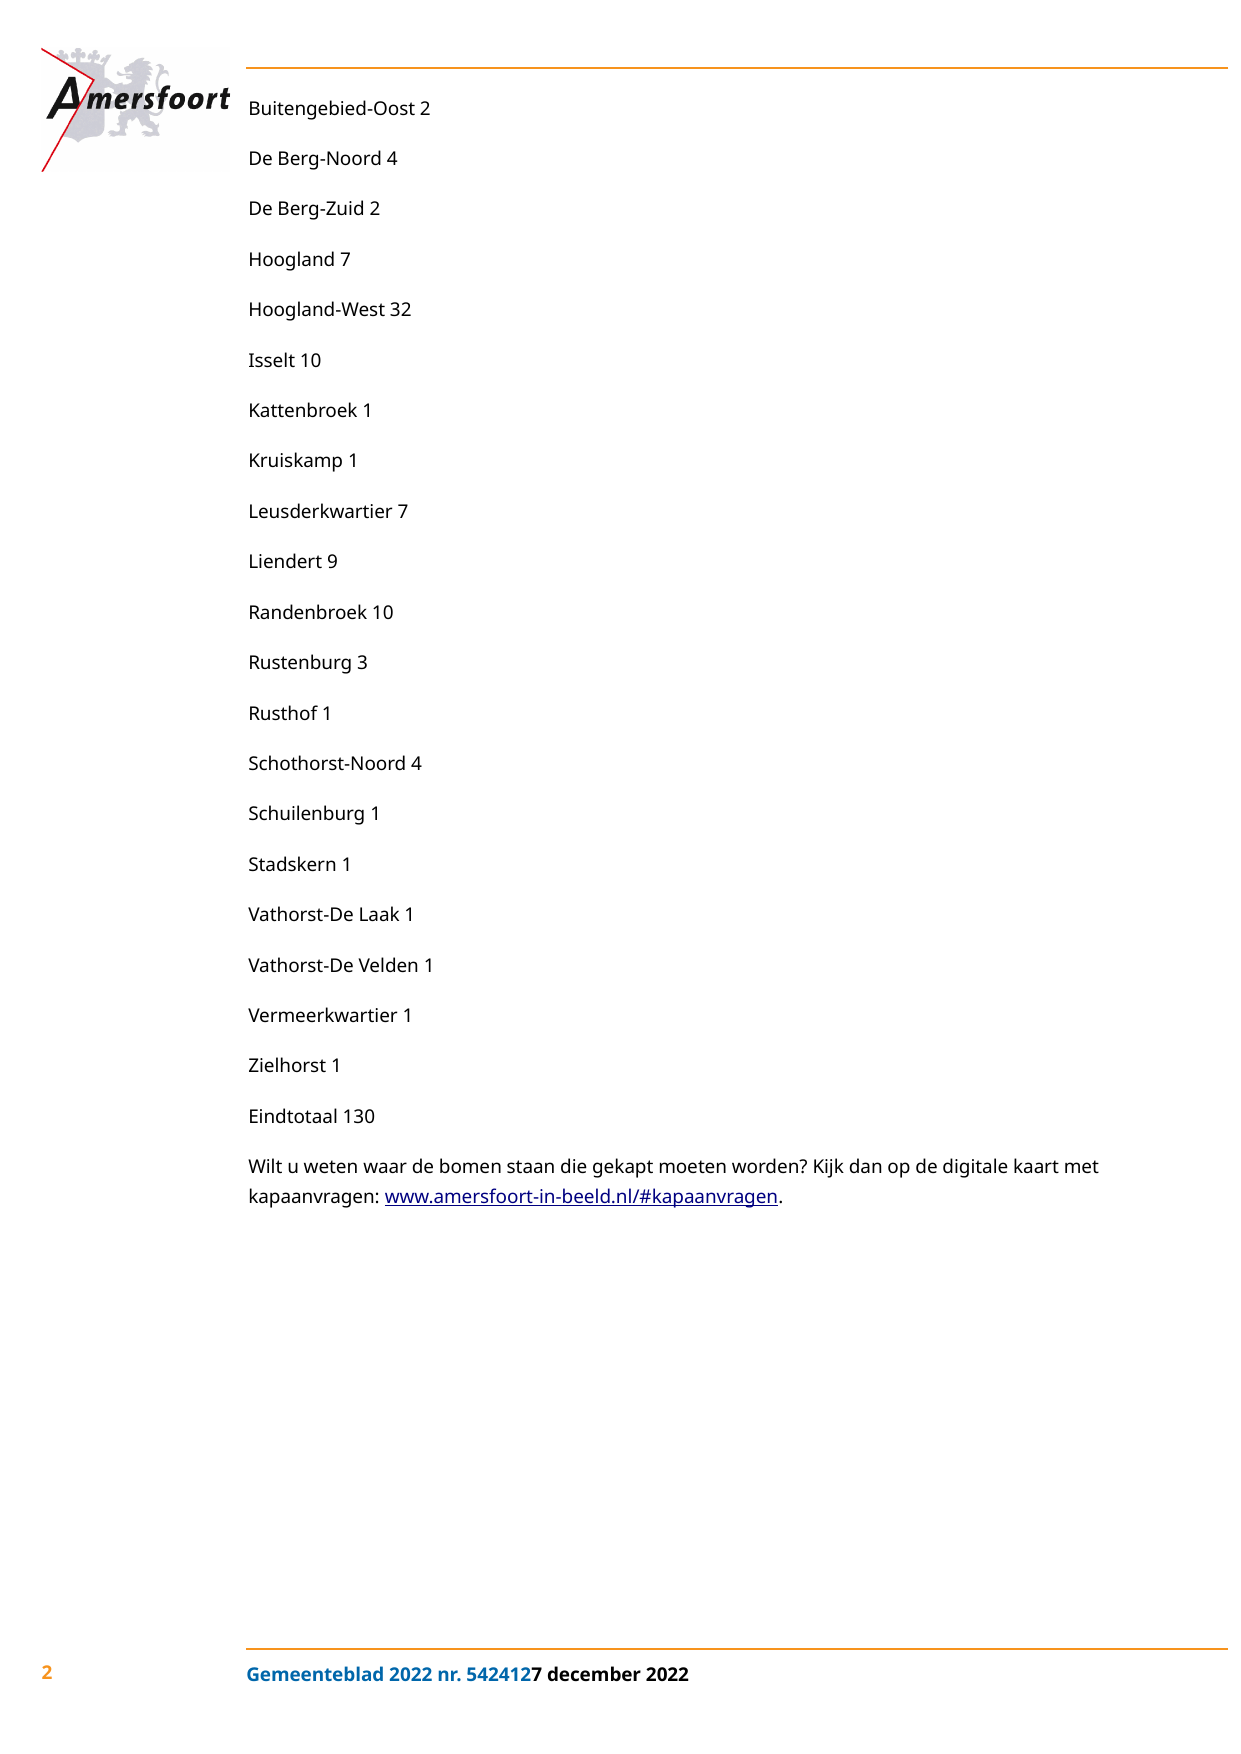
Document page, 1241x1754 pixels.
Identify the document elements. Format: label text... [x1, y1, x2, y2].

text De Berg-Zuid 2 [248, 196, 1152, 221]
text Stadskern 1 [248, 851, 1152, 877]
text Hoogland-West 32 [248, 296, 1152, 322]
text Zielhorst 1 [248, 1053, 1152, 1078]
text Vermeerkwartier 1 [248, 1002, 1152, 1028]
text Isselt 10 [248, 347, 1152, 373]
text Schuilenburg 1 [248, 801, 1152, 826]
text De Berg-Noord 4 [248, 145, 1152, 171]
text Schothorst-Noord 4 [248, 750, 1152, 776]
text Kruiskamp 1 [248, 448, 1152, 473]
picture [41, 47, 231, 172]
text Kattenbroek 1 [248, 397, 1152, 423]
text Buitengebied-Oost 2 [248, 95, 1152, 121]
text Wilt u weten waar de bomen staan die gekapt moeten worden? Kijk dan op de digitale kaart met kapaanvragen: www.amersfoort-in-beeld.nl/#kapaanvragen. [248, 1153, 1152, 1209]
text Randenbroek 10 [248, 599, 1152, 625]
text Liendert 9 [248, 548, 1152, 574]
text Hoogland 7 [248, 246, 1152, 272]
text Vathorst-De Velden 1 [248, 952, 1152, 978]
text Rustenburg 3 [248, 649, 1152, 675]
text Rusthof 1 [248, 700, 1152, 726]
text Leusderkwartier 7 [248, 498, 1152, 524]
text Eindtotaal 130 [248, 1103, 1152, 1129]
text Vathorst-De Laak 1 [248, 901, 1152, 927]
